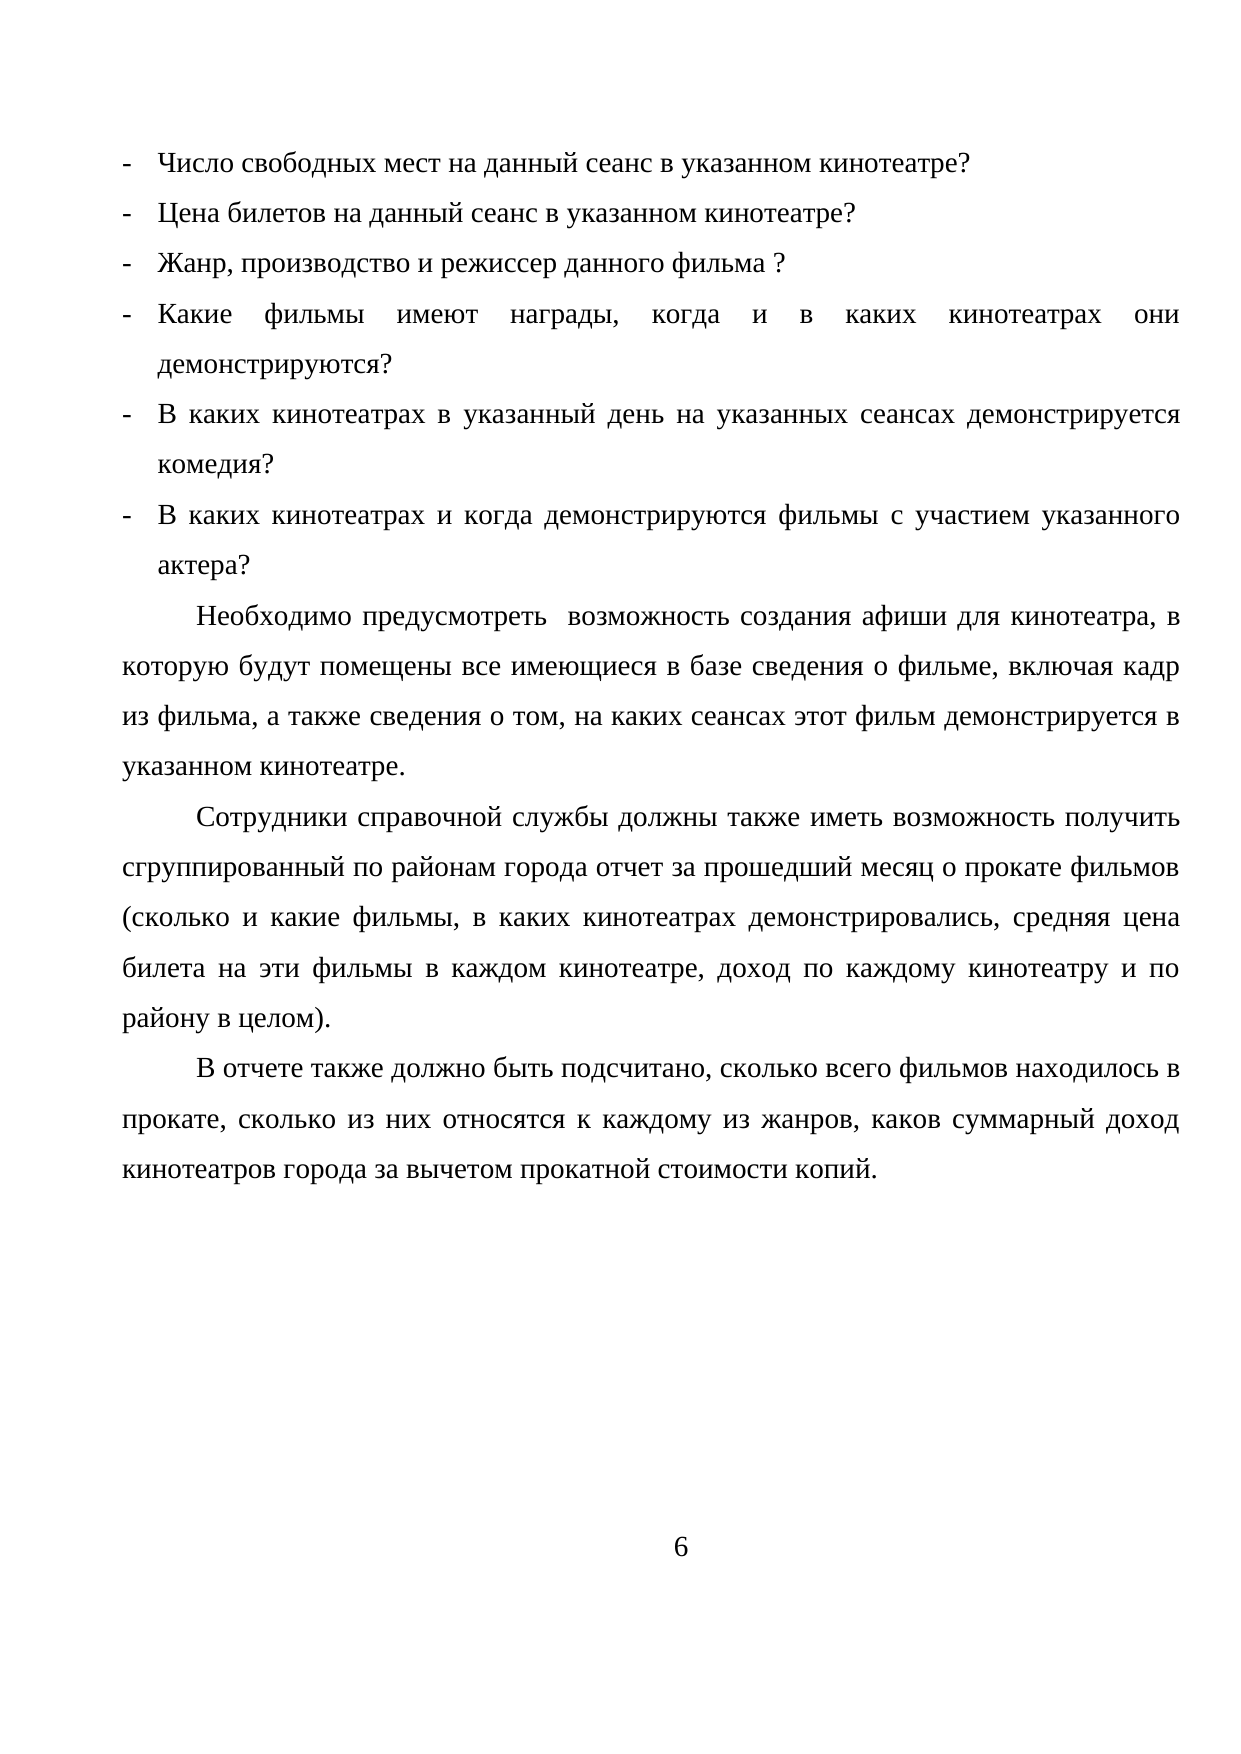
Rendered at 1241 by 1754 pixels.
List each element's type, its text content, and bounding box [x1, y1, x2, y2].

text Необходимо предусмотреть возможность создания афиши для кинотеатра, в которую будут помещены все имеющиеся в базе сведения о фильме, включая кадр из фильма, а также сведения о том, на каких сеансах этот фильм демонстрируется в указанном кинотеатре. [122, 598, 1181, 782]
text Сотрудники справочной службы должны также иметь возможность получить сгруппированный по районам города отчет за прошедший месяц о прокате фильмов (сколько и какие фильмы, в каких кинотеатрах демонстрировались, средняя цена билета на эти фильмы в каждом кинотеатре, доход по каждому кинотеатру и по району в целом). [122, 799, 1181, 1034]
list В каких кинотеатрах и когда демонстрируются фильмы с участием указанного актера? [122, 497, 1181, 581]
list Жанр, производство и режиссер данного фильма ? [122, 245, 1181, 279]
text В отчете также должно быть подсчитано, сколько всего фильмов находилось в прокате, сколько из них относятся к каждому из жанров, каков суммарный доход кинотеатров города за вычетом прокатной стоимости копий. [122, 1050, 1181, 1184]
list Цена билетов на данный сеанс в указанном кинотеатре? [122, 195, 1181, 229]
list Число свободных мест на данный сеанс в указанном кинотеатре? [122, 145, 1181, 178]
list Какие фильмы имеют награды, когда и в каких кинотеатрах они демонстрируются? [122, 296, 1181, 379]
list В каких кинотеатрах в указанный день на указанных сеансах демонстрируется комедия? [122, 396, 1181, 480]
